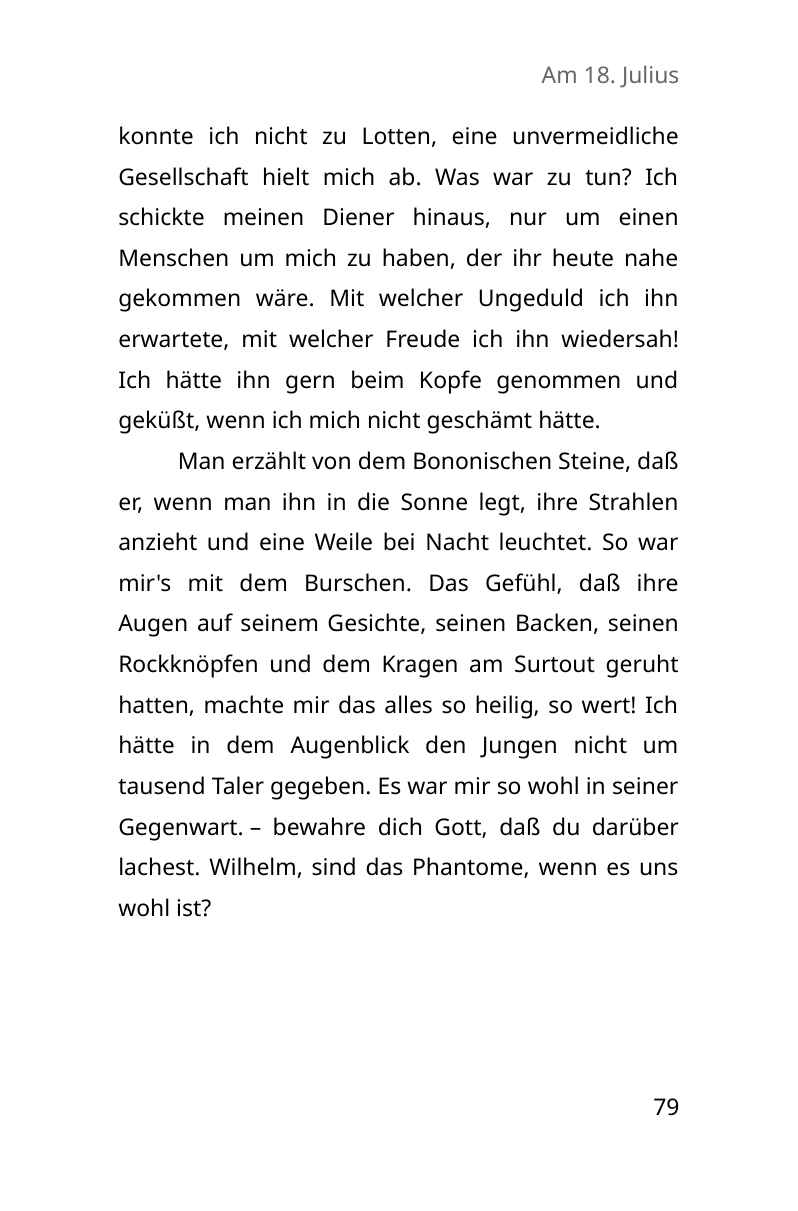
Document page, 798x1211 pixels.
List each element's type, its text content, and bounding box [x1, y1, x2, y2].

text konnte ich nicht zu Lotten, eine unvermeidliche Gesellschaft hielt mich ab. Was war zu tun? Ich schickte meinen Diener hinaus, nur um einen Menschen um mich zu haben, der ihr heute nahe gekommen wäre. Mit welcher Ungeduld ich ihn erwartete, mit welcher Freude ich ihn wiedersah! Ich hätte ihn gern beim Kopfe genommen und geküßt, wenn ich mich nicht geschämt hätte. [118, 120, 679, 435]
text Man erzählt von dem Bononischen Steine, daß er, wenn man ihn in die Sonne legt, ihre Strahlen anzieht und eine Weile bei Nacht leuchtet. So war mir's mit dem Burschen. Das Gefühl, daß ihre Augen auf seinem Gesichte, seinen Backen, seinen Rockknöpfen und dem Kragen am Surtout geruht hatten, machte mir das alles so heilig, so wert! Ich hätte in dem Augenblick den Jungen nicht um tausend Taler gegeben. Es war mir so wohl in seiner Gegenwart. – bewahre dich Gott, daß du darüber lachest. Wilhelm, sind das Phantome, wenn es uns wohl ist? [118, 445, 679, 923]
